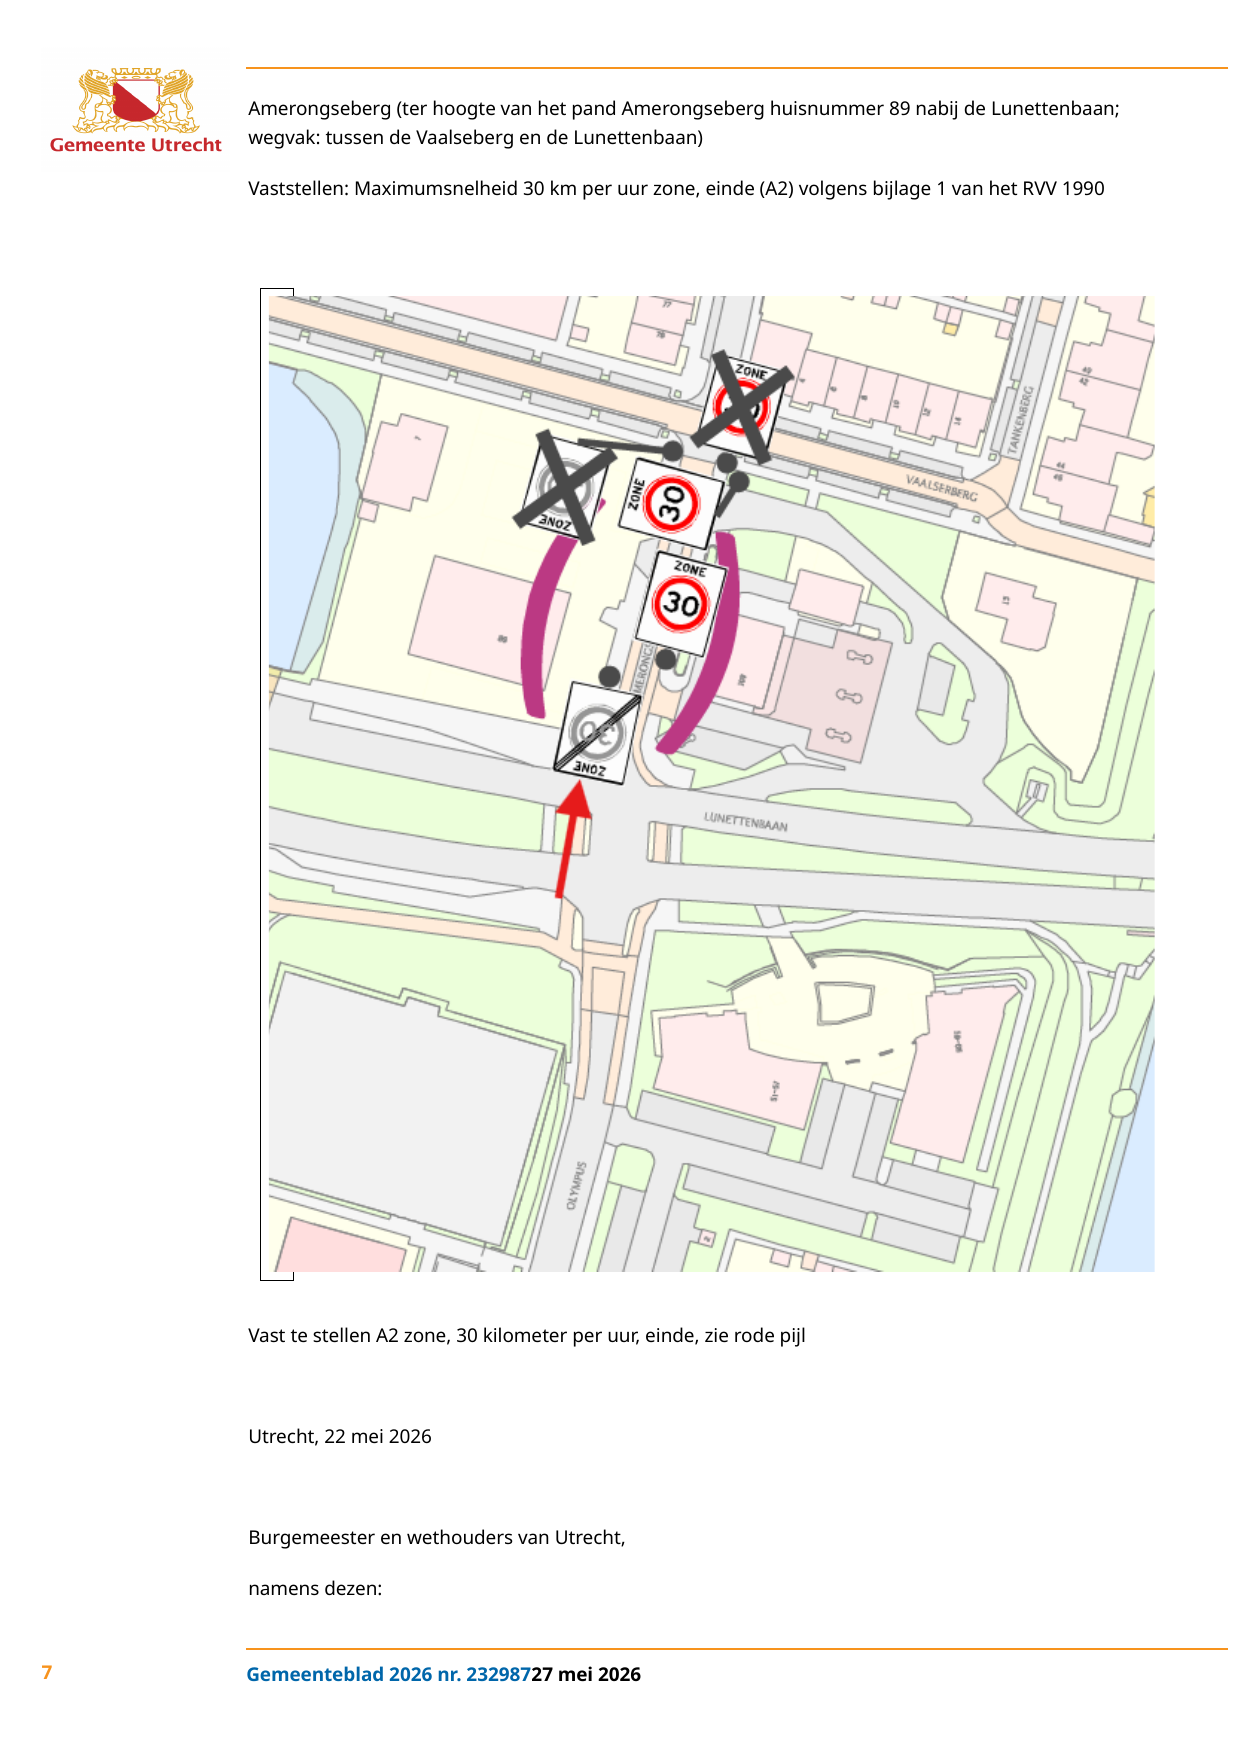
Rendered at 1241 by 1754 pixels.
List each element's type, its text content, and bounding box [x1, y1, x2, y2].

text namens dezen: [248, 1575, 1152, 1600]
picture [268, 296, 1155, 1272]
text Amerongseberg (ter hoogte van het pand Amerongseberg huisnummer 89 nabij de Lunettenbaan; wegvak: tussen de Vaalseberg en de Lunettenbaan) [248, 95, 1152, 150]
text Vaststellen: Maximumsnelheid 30 km per uur zone, einde (A2) volgens bijlage 1 van het RVV 1990 [248, 175, 1152, 201]
text Vast te stellen A2 zone, 30 kilometer per uur, einde, zie rode pijl [248, 1323, 1152, 1348]
text Utrecht, 22 mei 2026 [248, 1423, 1152, 1449]
text Burgemeester en wethouders van Utrecht, [248, 1524, 1152, 1550]
picture [41, 47, 231, 172]
